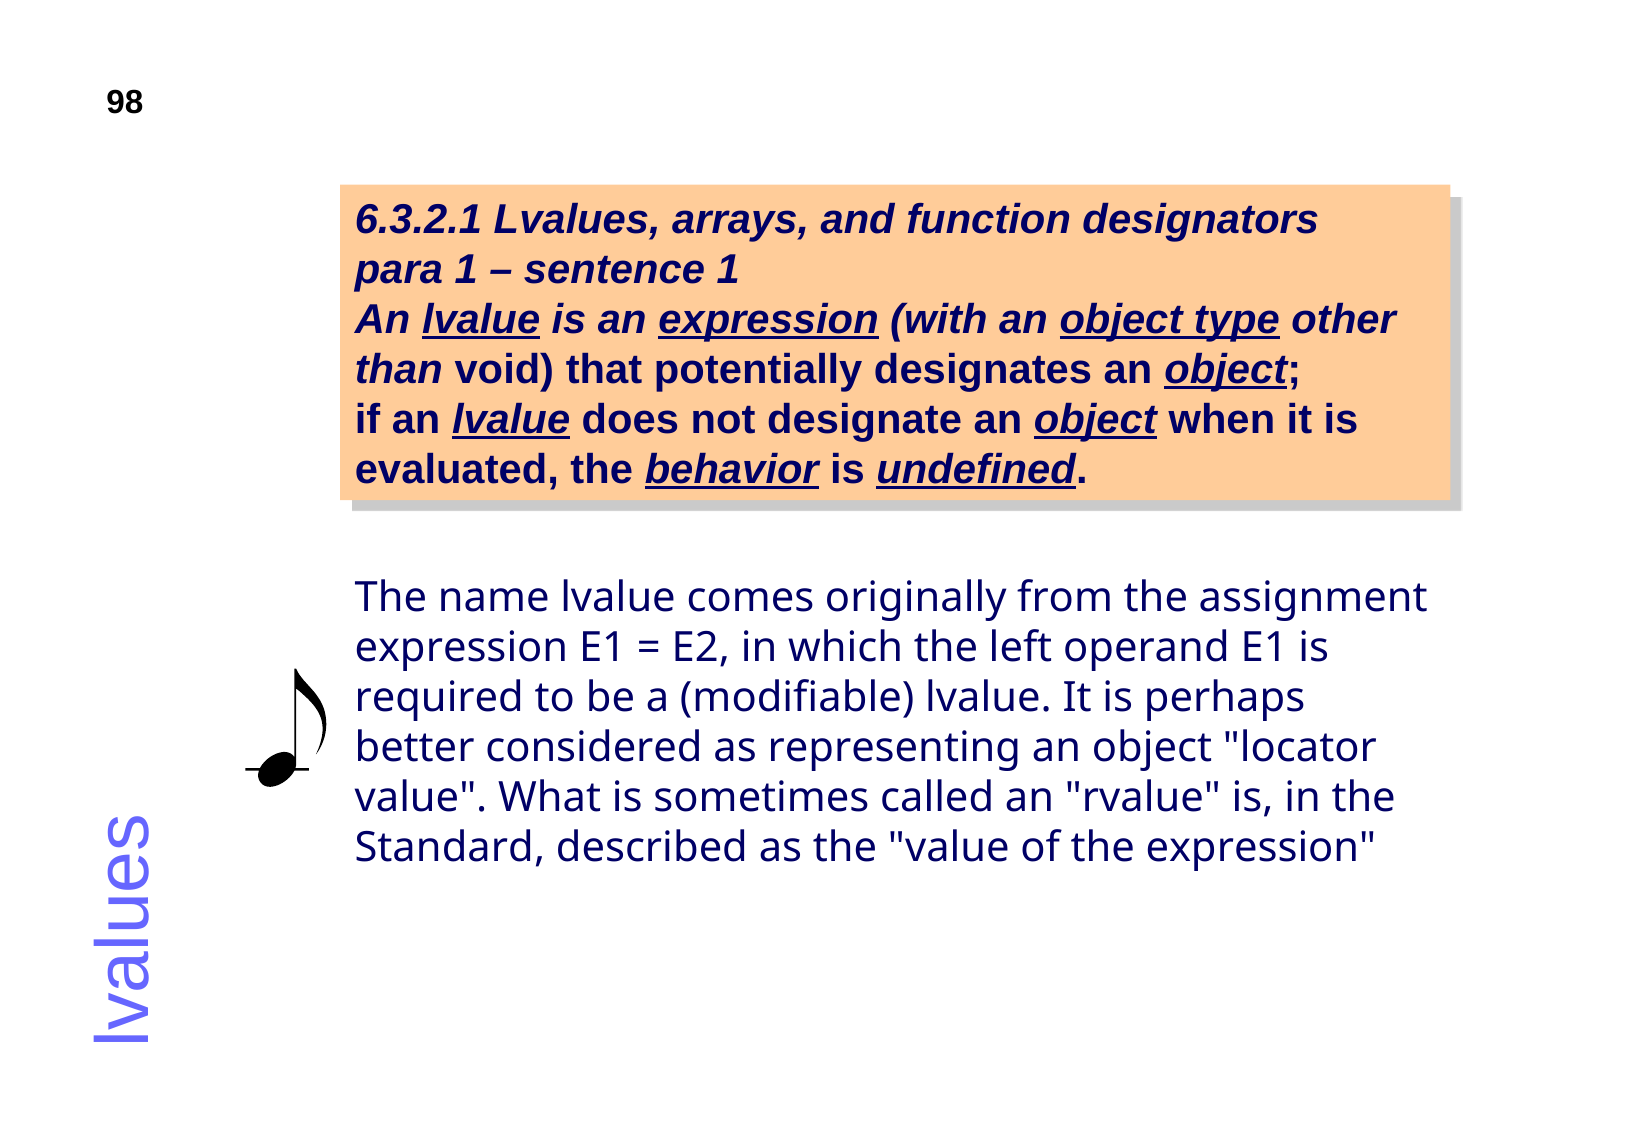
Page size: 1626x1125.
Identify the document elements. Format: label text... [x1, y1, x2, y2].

text_box [245, 668, 327, 787]
title lvalues [50, 187, 188, 1063]
text_box 6.3.2.1 Lvalues, arrays, and function designators para 1 – sentence 1 An lvalue is an expression (with an object type other than void) that potentially designates an object; if an lvalue does not designate an object when it is evaluated, the behavior is undefined. [340, 184, 1451, 501]
text_box The name lvalue comes originally from the assignment expression E1 = E2, in which the left operand E1 is required to be a (modifiable) lvalue. It is perhaps better considered as representing an object "locator value". What is sometimes called an "rvalue" is, in the Standard, described as the "value of the expression" [339, 562, 1451, 879]
